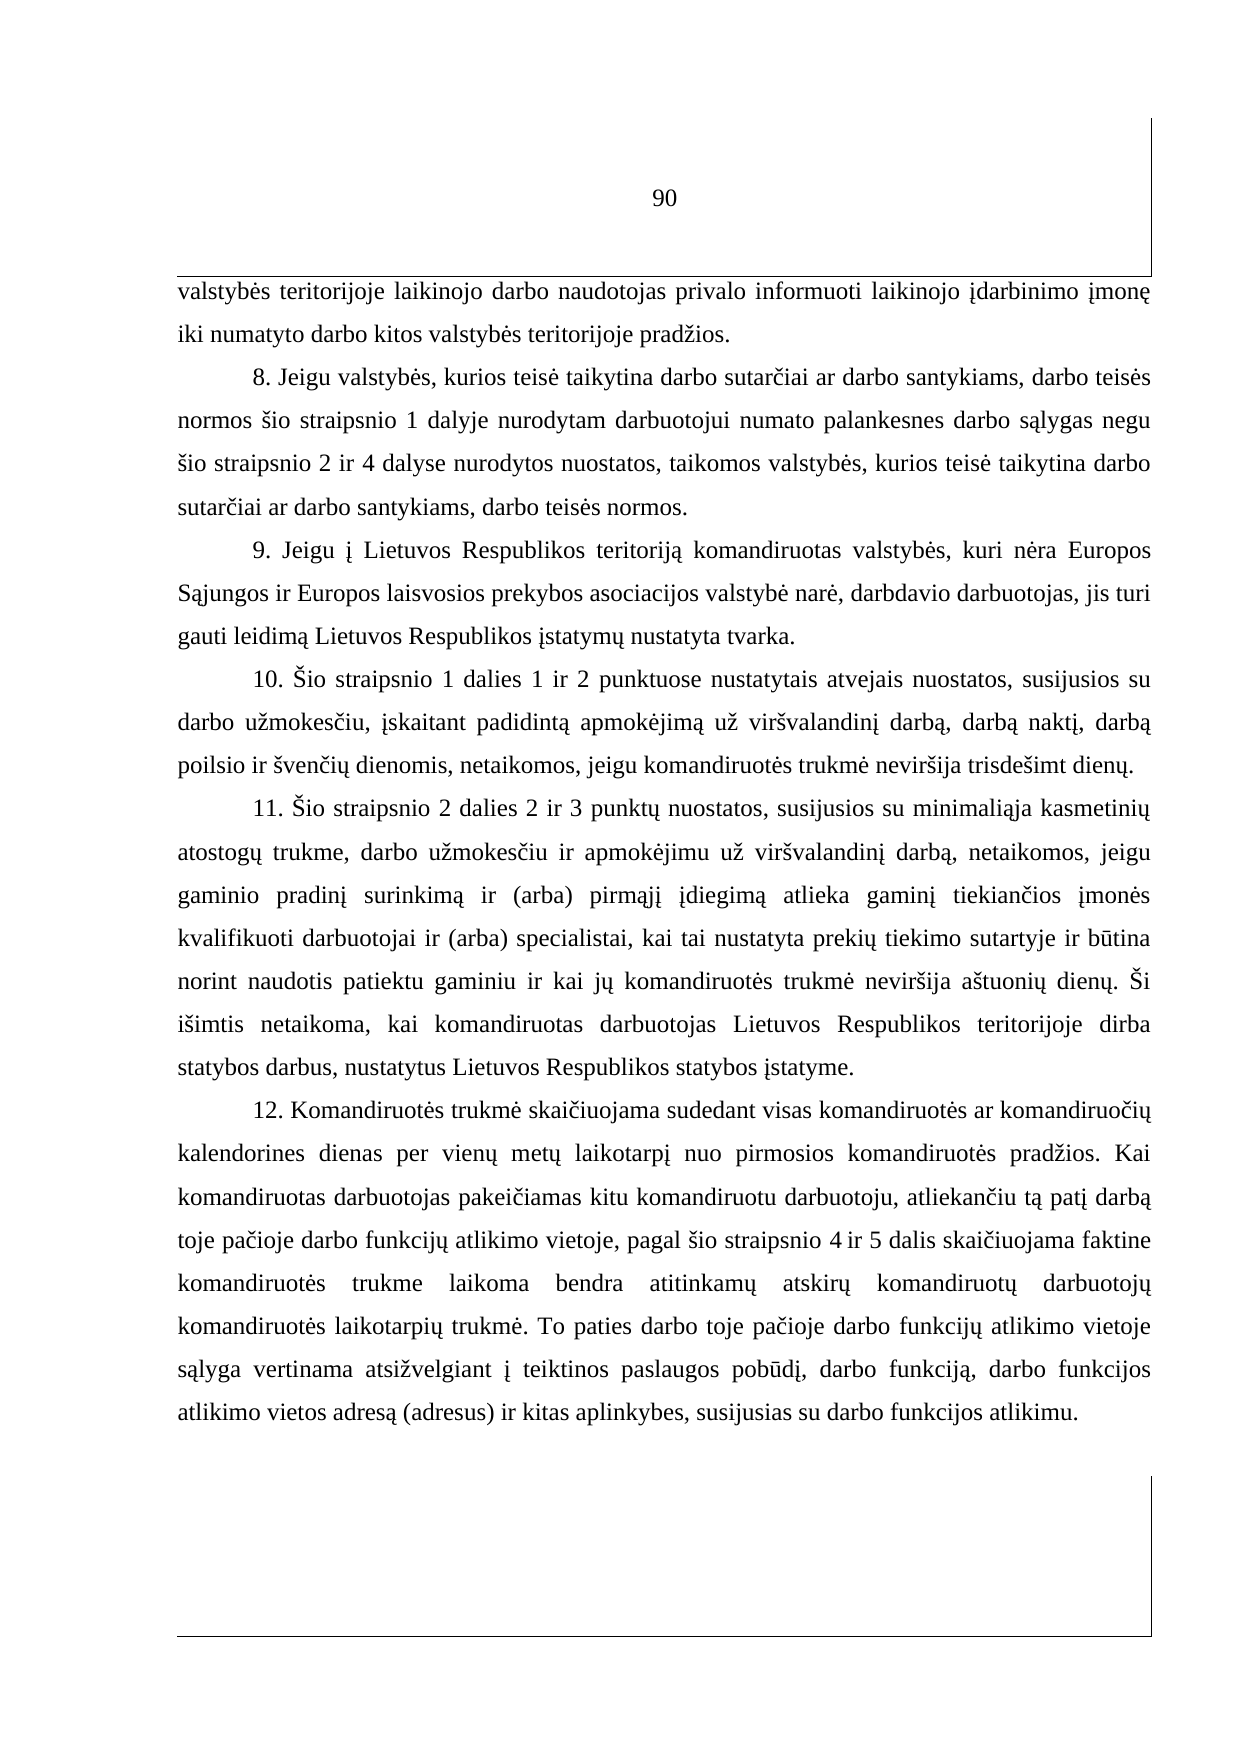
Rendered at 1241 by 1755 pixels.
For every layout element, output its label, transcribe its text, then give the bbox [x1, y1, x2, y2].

text 9. Jeigu į Lietuvos Respublikos teritoriją komandiruotas valstybės, kuri nėra Europos Sąjungos ir Europos laisvosios prekybos asociacijos valstybė narė, darbdavio darbuotojas, jis turi gauti leidimą Lietuvos Respublikos įstatymų nustatyta tvarka. [177, 535, 1152, 650]
text valstybės teritorijoje laikinojo darbo naudotojas privalo informuoti laikinojo įdarbinimo įmonę iki numatyto darbo kitos valstybės teritorijoje pradžios. [177, 276, 1152, 348]
text 11. Šio straipsnio 2 dalies 2 ir 3 punktų nuostatos, susijusios su minimaliąja kasmetinių atostogų trukme, darbo užmokesčiu ir apmokėjimu už viršvalandinį darbą, netaikomos, jeigu gaminio pradinį surinkimą ir (arba) pirmąjį įdiegimą atlieka gaminį tiekiančios įmonės kvalifikuoti darbuotojai ir (arba) specialistai, kai tai nustatyta prekių tiekimo sutartyje ir būtina norint naudotis patiektu gaminiu ir kai jų komandiruotės trukmė neviršija aštuonių dienų. Ši išimtis netaikoma, kai komandiruotas darbuotojas Lietuvos Respublikos teritorijoje dirba statybos darbus, nustatytus Lietuvos Respublikos statybos įstatyme. [177, 793, 1152, 1081]
text 10. Šio straipsnio 1 dalies 1 ir 2 punktuose nustatytais atvejais nuostatos, susijusios su darbo užmokesčiu, įskaitant padidintą apmokėjimą už viršvalandinį darbą, darbą naktį, darbą poilsio ir švenčių dienomis, netaikomos, jeigu komandiruotės trukmė neviršija trisdešimt dienų. [177, 664, 1152, 779]
text 12. Komandiruotės trukmė skaičiuojama sudedant visas komandiruotės ar komandiruočių kalendorines dienas per vienų metų laikotarpį nuo pirmosios komandiruotės pradžios. Kai komandiruotas darbuotojas pakeičiamas kitu komandiruotu darbuotoju, atliekančiu tą patį darbą toje pačioje darbo funkcijų atlikimo vietoje, pagal šio straipsnio 4 ir 5 dalis skaičiuojama faktine komandiruotės trukme laikoma bendra atitinkamų atskirų komandiruotų darbuotojų komandiruotės laikotarpių trukmė. To paties darbo toje pačioje darbo funkcijų atlikimo vietoje sąlyga vertinama atsižvelgiant į teiktinos paslaugos pobūdį, darbo funkciją, darbo funkcijos atlikimo vietos adresą (adresus) ir kitas aplinkybes, susijusias su darbo funkcijos atlikimu. [177, 1095, 1152, 1426]
text 8. Jeigu valstybės, kurios teisė taikytina darbo sutarčiai ar darbo santykiams, darbo teisės normos šio straipsnio 1 dalyje nurodytam darbuotojui numato palankesnes darbo sąlygas negu šio straipsnio 2 ir 4 dalyse nurodytos nuostatos, taikomos valstybės, kurios teisė taikytina darbo sutarčiai ar darbo santykiams, darbo teisės normos. [177, 362, 1152, 520]
